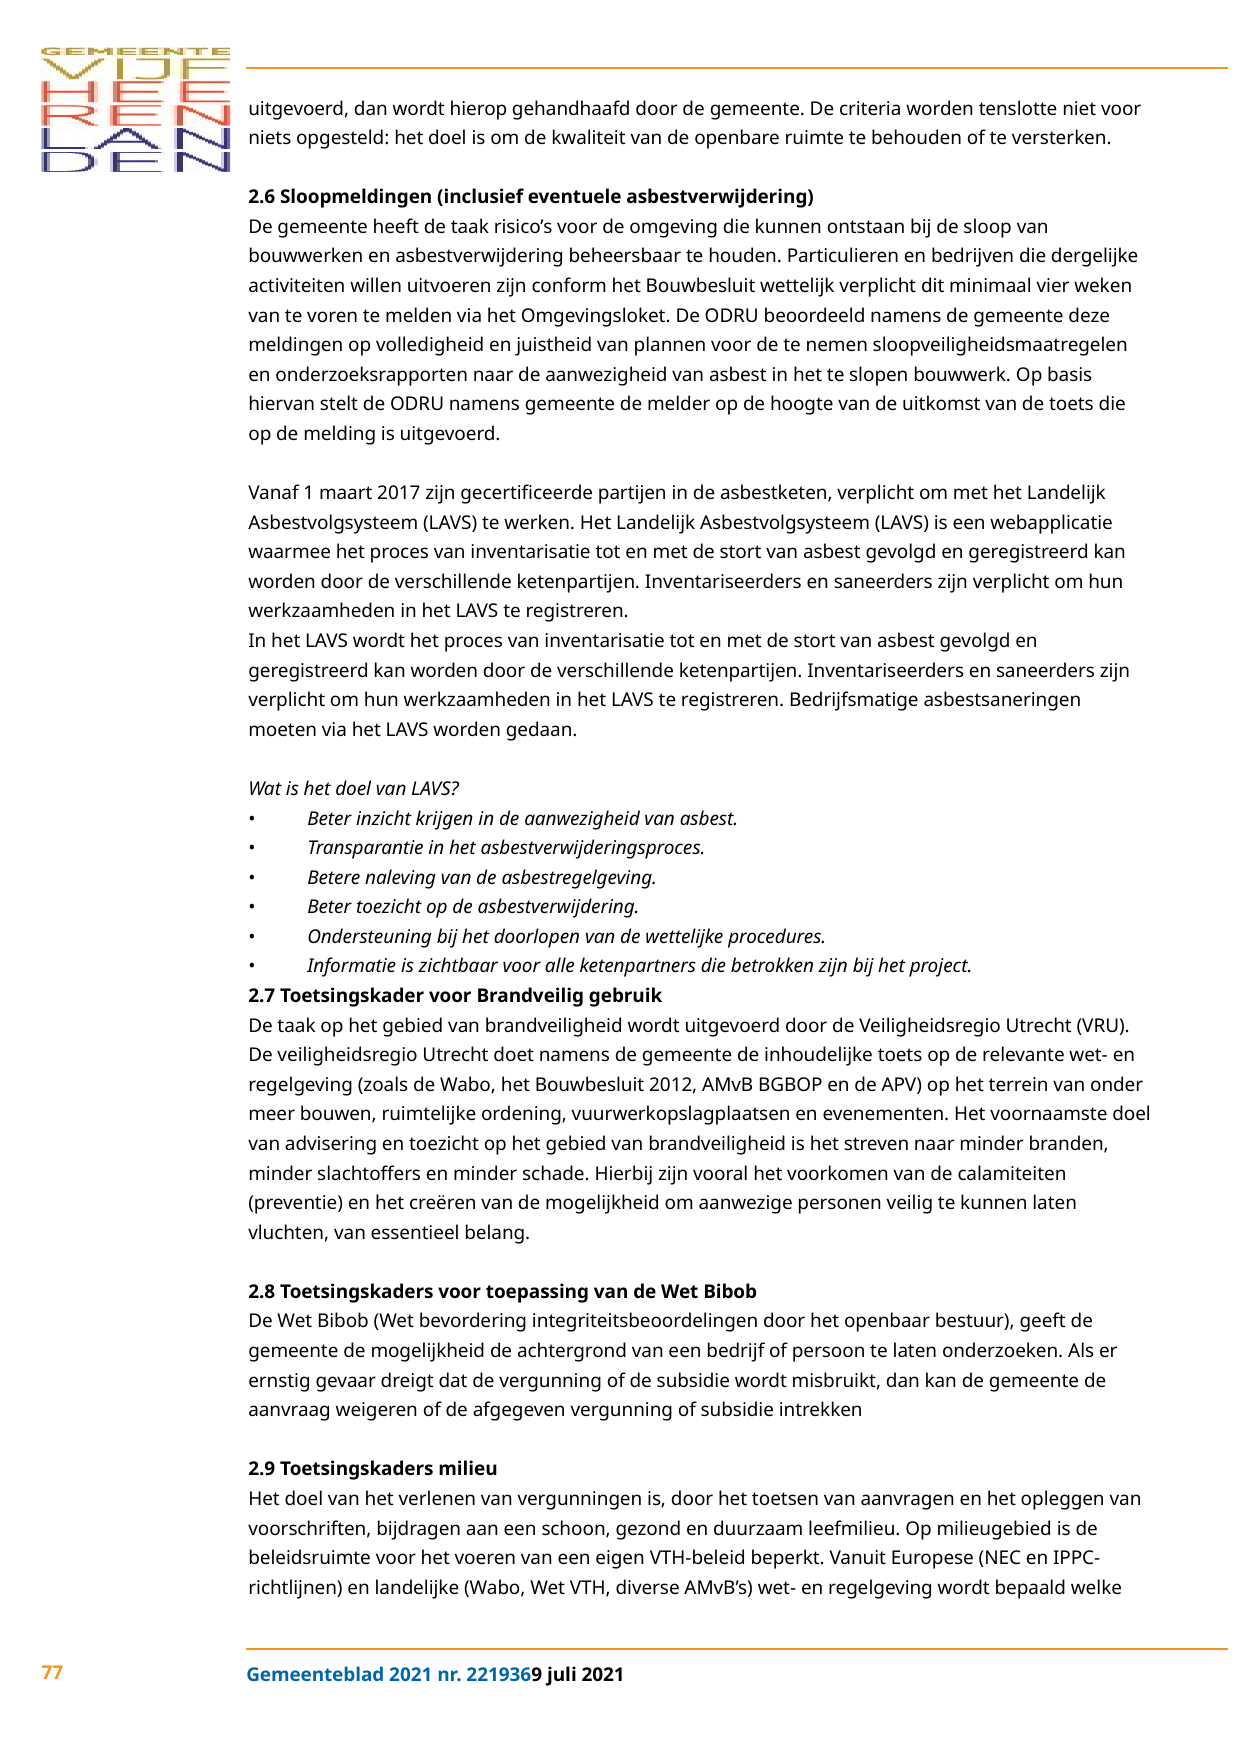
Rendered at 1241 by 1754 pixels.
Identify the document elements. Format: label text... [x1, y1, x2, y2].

list Beter inzicht krijgen in de aanwezigheid van asbest. [248, 805, 1152, 831]
text uitgevoerd, dan wordt hierop gehandhaafd door de gemeente. De criteria worden tenslotte niet voor niets opgesteld: het doel is om de kwaliteit van de openbare ruimte te behouden of te versterken. [248, 95, 1152, 150]
text 2.9 Toetsingskaders milieu [248, 1456, 1152, 1481]
text Wat is het doel van LAVS? [248, 775, 1152, 801]
text 2.7 Toetsingskader voor Brandveilig gebruik [248, 982, 1152, 1008]
text De Wet Bibob (Wet bevordering integriteitsbeoordelingen door het openbaar bestuur), geeft de gemeente de mogelijkheid de achtergrond van een bedrijf of persoon te laten onderzoeken. Als er ernstig gevaar dreigt dat de vergunning of de subsidie wordt misbruikt, dan kan de gemeente de aanvraag weigeren of de afgegeven vergunning of subsidie intrekken [248, 1308, 1152, 1422]
text De taak op het gebied van brandveiligheid wordt uitgevoerd door de Veiligheidsregio Utrecht (VRU). De veiligheidsregio Utrecht doet namens de gemeente de inhoudelijke toets op de relevante wet- en regelgeving (zoals de Wabo, het Bouwbesluit 2012, AMvB BGBOP en de APV) op het terrein van onder meer bouwen, ruimtelijke ordening, vuurwerkopslagplaatsen en evenementen. Het voornaamste doel van advisering en toezicht op het gebied van brandveiligheid is het streven naar minder branden, minder slachtoffers en minder schade. Hierbij zijn vooral het voorkomen van de calamiteiten (preventie) en het creëren van de mogelijkheid om aanwezige personen veilig te kunnen laten vluchten, van essentieel belang. [248, 1012, 1152, 1245]
list Ondersteuning bij het doorlopen van de wettelijke procedures. [248, 923, 1152, 949]
text Het doel van het verlenen van vergunningen is, door het toetsen van aanvragen en het opleggen van voorschriften, bijdragen aan een schoon, gezond en duurzaam leefmilieu. Op milieugebied is de beleidsruimte voor het voeren van een eigen VTH-beleid beperkt. Vanuit Europese (NEC en IPPC-richtlijnen) en landelijke (Wabo, Wet VTH, diverse AMvB’s) wet- en regelgeving wordt bepaald welke [248, 1485, 1152, 1600]
picture [41, 47, 231, 172]
list Informatie is zichtbaar voor alle ketenpartners die betrokken zijn bij het project. [248, 953, 1152, 978]
text 2.8 Toetsingskaders voor toepassing van de Wet Bibob [248, 1278, 1152, 1304]
list Beter toezicht op de asbestverwijdering. [248, 893, 1152, 919]
text 2.6 Sloopmeldingen (inclusief eventuele asbestverwijdering) [248, 183, 1152, 209]
text De gemeente heeft de taak risico’s voor de omgeving die kunnen ontstaan bij de sloop van bouwwerken en asbestverwijdering beheersbaar te houden. Particulieren en bedrijven die dergelijke activiteiten willen uitvoeren zijn conform het Bouwbesluit wettelijk verplicht dit minimaal vier weken van te voren te melden via het Omgevingsloket. De ODRU beoordeeld namens de gemeente deze meldingen op volledigheid en juistheid van plannen voor de te nemen sloopveiligheidsmaatregelen en onderzoeksrapporten naar de aanwezigheid van asbest in het te slopen bouwwerk. Op basis hiervan stelt de ODRU namens gemeente de melder op de hoogte van de uitkomst van de toets die op de melding is uitgevoerd. [248, 213, 1152, 446]
text Vanaf 1 maart 2017 zijn gecertificeerde partijen in de asbestketen, verplicht om met het Landelijk Asbestvolgsysteem (LAVS) te werken. Het Landelijk Asbestvolgsysteem (LAVS) is een webapplicatie waarmee het proces van inventarisatie tot en met de stort van asbest gevolgd en geregistreerd kan worden door de verschillende ketenpartijen. Inventariseerders en saneerders zijn verplicht om hun werkzaamheden in het LAVS te registreren. [248, 479, 1152, 623]
list Betere naleving van de asbestregelgeving. [248, 864, 1152, 890]
text In het LAVS wordt het proces van inventarisatie tot en met de stort van asbest gevolgd en geregistreerd kan worden door de verschillende ketenpartijen. Inventariseerders en saneerders zijn verplicht om hun werkzaamheden in het LAVS te registreren. Bedrijfsmatige asbestsaneringen moeten via het LAVS worden gedaan. [248, 627, 1152, 742]
list Transparantie in het asbestverwijderingsproces. [248, 834, 1152, 860]
